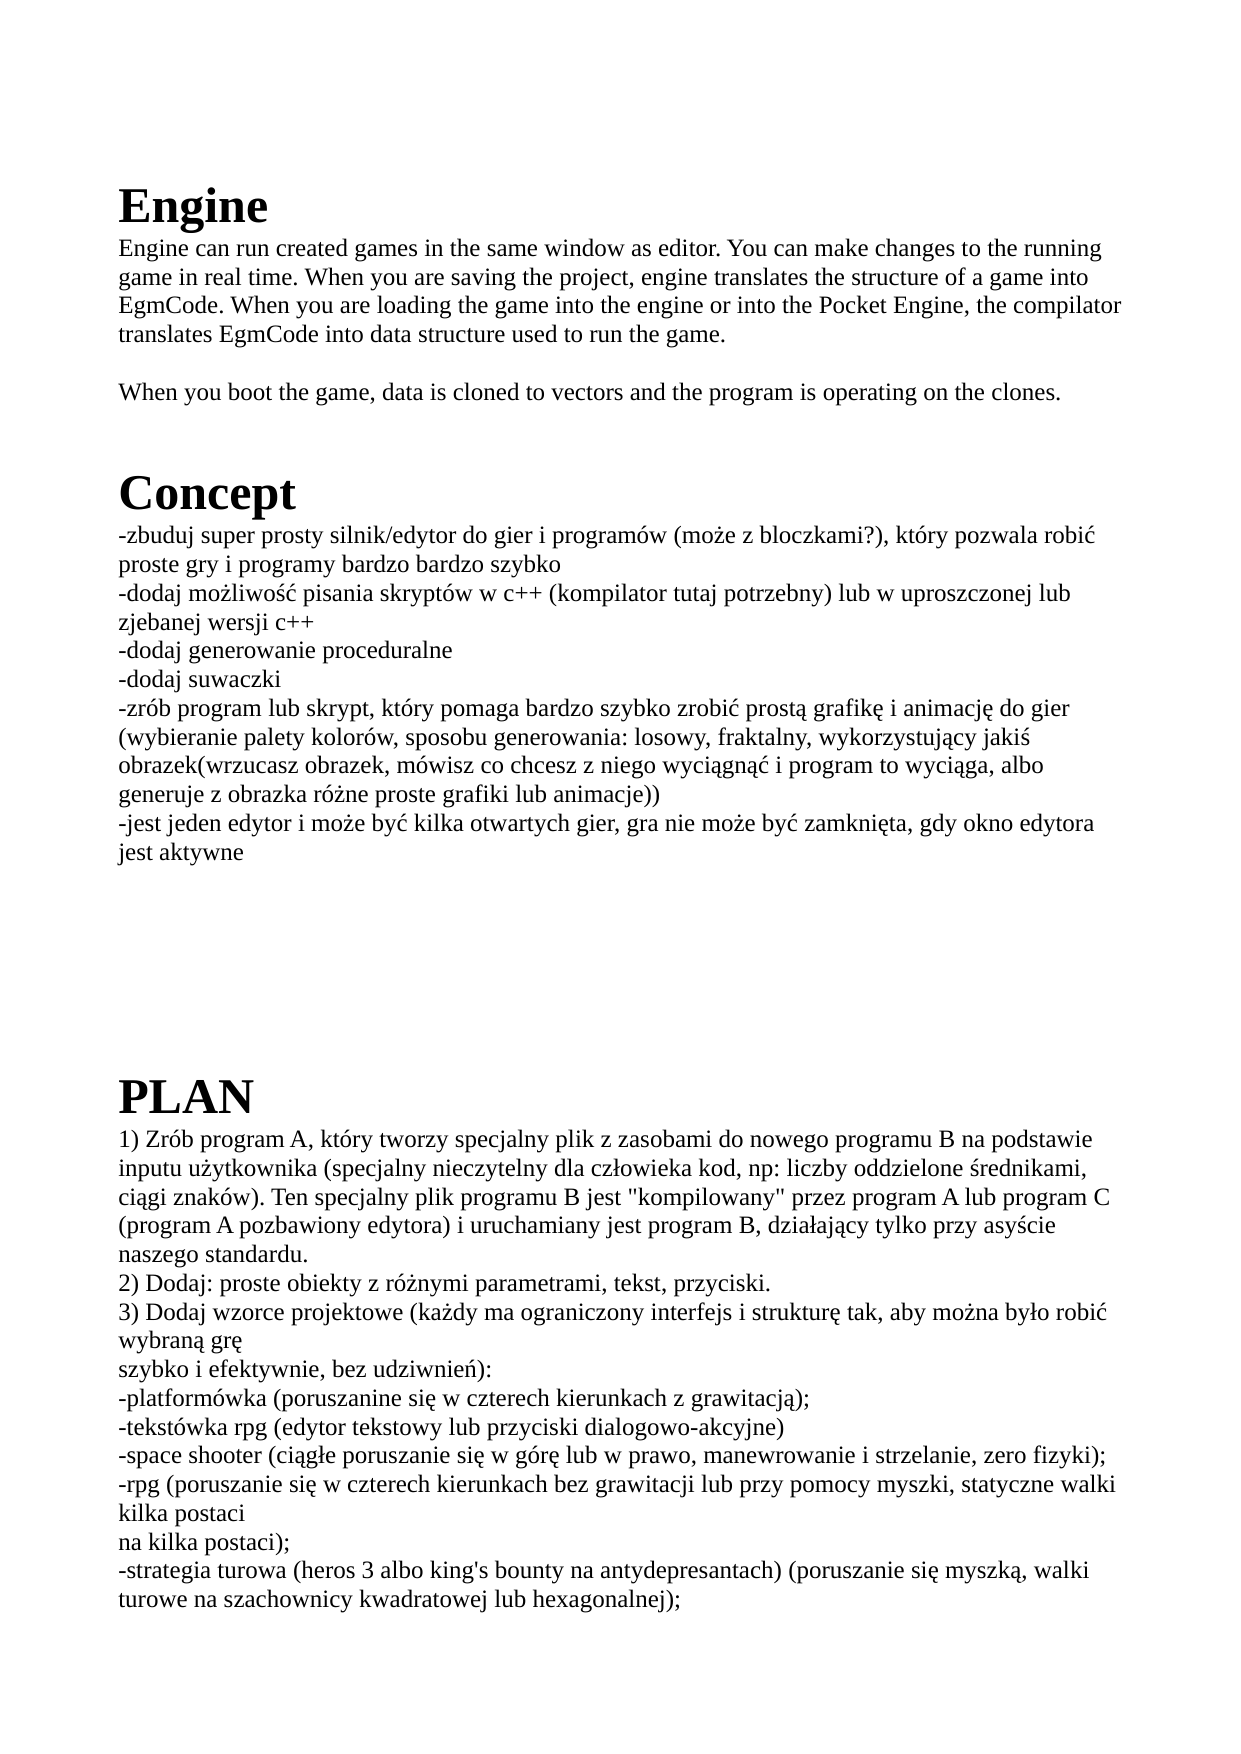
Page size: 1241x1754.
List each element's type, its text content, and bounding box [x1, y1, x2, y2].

text -dodaj generowanie proceduralne [118, 636, 1122, 664]
text 3) Dodaj wzorce projektowe (każdy ma ograniczony interfejs i strukturę tak, aby można było robić wybraną grę [118, 1297, 1122, 1354]
text -zrób program lub skrypt, który pomaga bardzo szybko zrobić prostą grafikę i animację do gier (wybieranie palety kolorów, sposobu generowania: losowy, fraktalny, wykorzystujący jakiś obrazek(wrzucasz obrazek, mówisz co chcesz z niego wyciągnąć i program to wyciąga, albo generuje z obrazka różne proste grafiki lub animacje)) [118, 693, 1122, 808]
text -rpg (poruszanie się w czterech kierunkach bez grawitacji lub przy pomocy myszki, statyczne walki kilka postaci [118, 1469, 1122, 1527]
text na kilka postaci); [118, 1527, 1122, 1556]
text -strategia turowa (heros 3 albo king's bounty na antydepresantach) (poruszanie się myszką, walki turowe na szachownicy kwadratowej lub hexagonalnej); [118, 1556, 1122, 1613]
text Concept [118, 463, 1122, 521]
text -dodaj suwaczki [118, 664, 1122, 693]
text -space shooter (ciągłe poruszanie się w górę lub w prawo, manewrowanie i strzelanie, zero fizyki); [118, 1441, 1122, 1469]
text -tekstówka rpg (edytor tekstowy lub przyciski dialogowo-akcyjne) [118, 1412, 1122, 1441]
text 1) Zrób program A, który tworzy specjalny plik z zasobami do nowego programu B na podstawie inputu użytkownika (specjalny nieczytelny dla człowieka kod, np: liczby oddzielone średnikami, ciągi znaków). Ten specjalny plik programu B jest "kompilowany" przez program A lub program C (program A pozbawiony edytora) i uruchamiany jest program B, działający tylko przy asyście naszego standardu. [118, 1124, 1122, 1268]
text szybko i efektywnie, bez udziwnień): [118, 1354, 1122, 1383]
text -platformówka (poruszanine się w czterech kierunkach z grawitacją); [118, 1383, 1122, 1412]
text 2) Dodaj: proste obiekty z różnymi parametrami, tekst, przyciski. [118, 1268, 1122, 1297]
text -jest jeden edytor i może być kilka otwartych gier, gra nie może być zamknięta, gdy okno edytora jest aktywne [118, 808, 1122, 866]
text PLAN [118, 1067, 1122, 1124]
text Engine [118, 176, 1122, 233]
text Engine can run created games in the same window as editor. You can make changes to the running game in real time. When you are saving the project, engine translates the structure of a game into EgmCode. When you are loading the game into the engine or into the Pocket Engine, the compilator translates EgmCode into data structure used to run the game. [118, 233, 1122, 348]
text -dodaj możliwość pisania skryptów w c++ (kompilator tutaj potrzebny) lub w uproszczonej lub zjebanej wersji c++ [118, 578, 1122, 636]
text -zbuduj super prosty silnik/edytor do gier i programów (może z bloczkami?), który pozwala robić proste gry i programy bardzo bardzo szybko [118, 521, 1122, 578]
text When you boot the game, data is cloned to vectors and the program is operating on the clones. [118, 377, 1122, 406]
